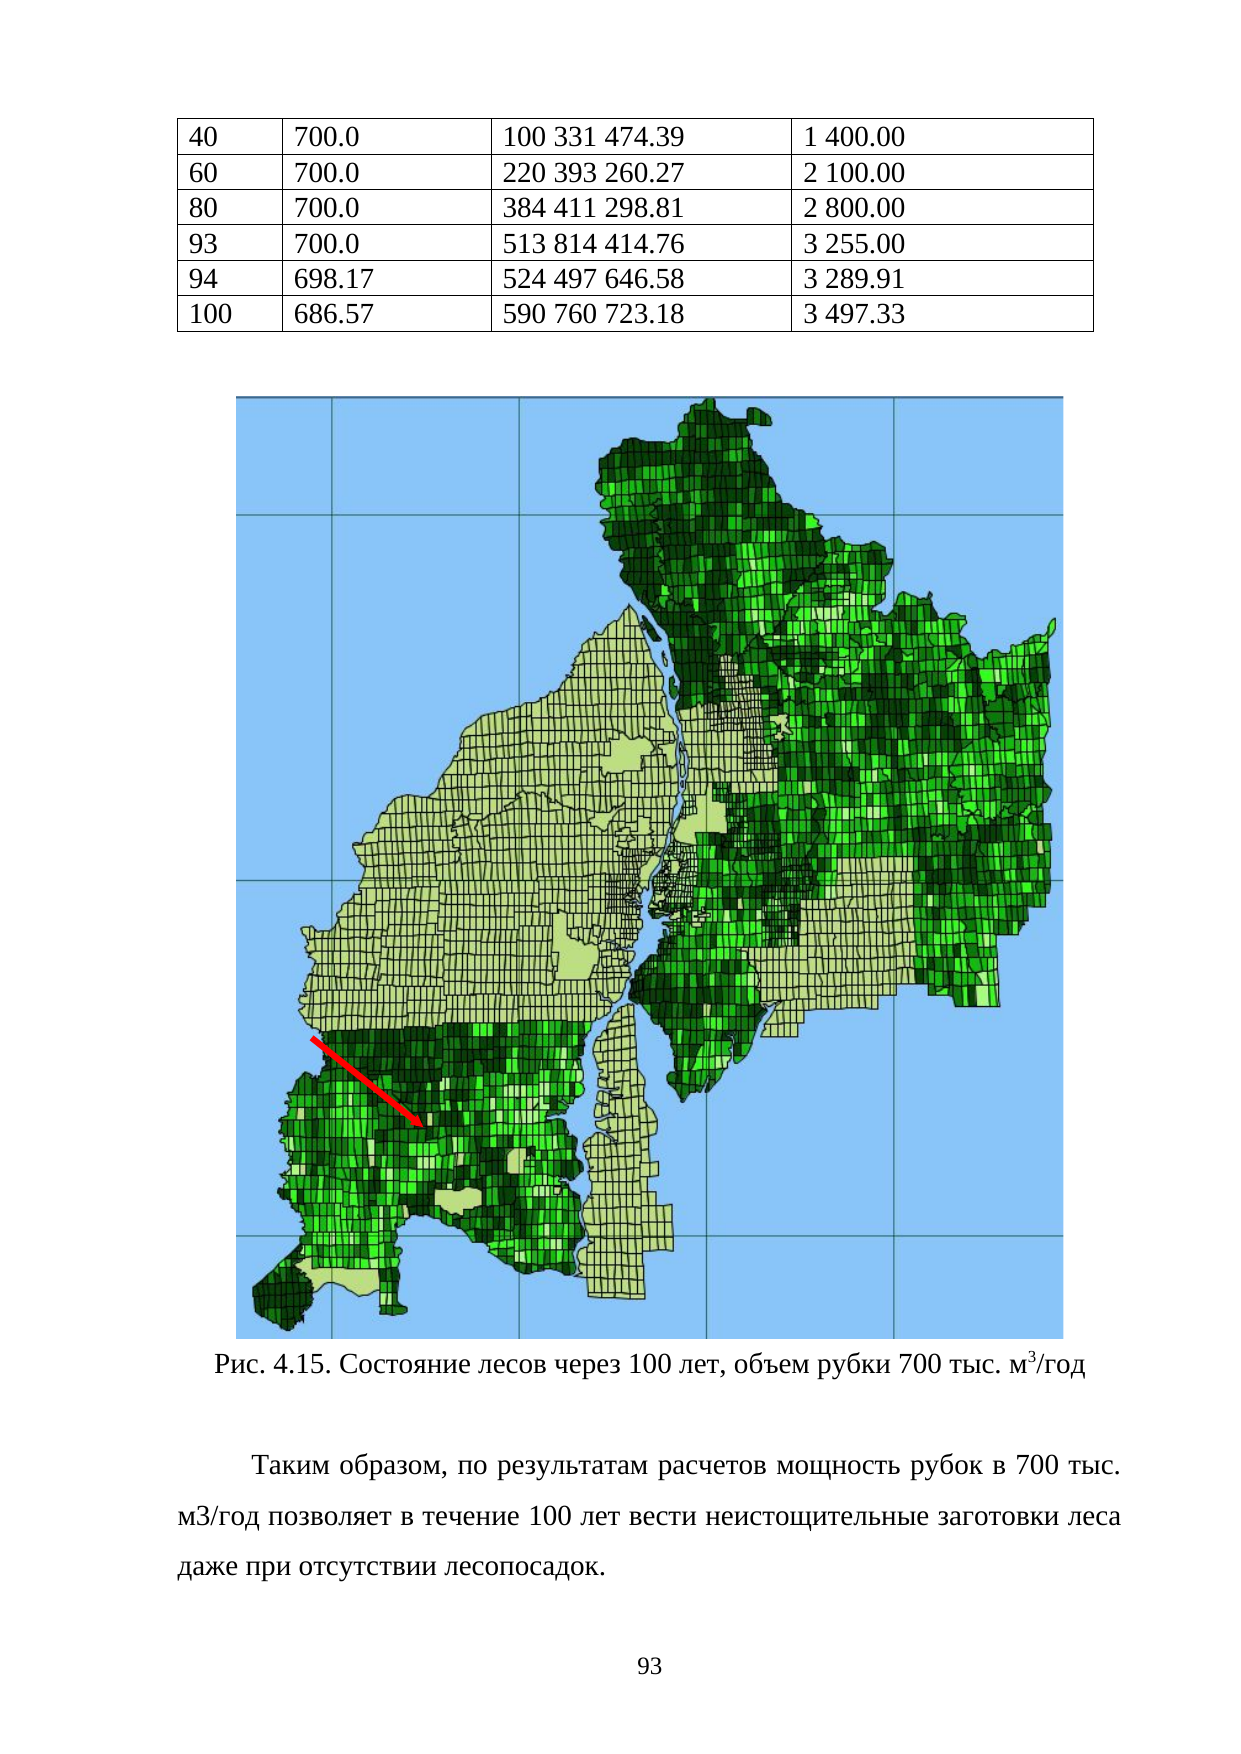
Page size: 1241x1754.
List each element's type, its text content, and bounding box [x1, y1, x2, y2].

table_cell 686.57 [283, 296, 491, 331]
table_cell 700.0 [283, 155, 491, 189]
table_cell 220 393 260.27 [492, 155, 791, 189]
table_cell 80 [178, 190, 282, 224]
table_cell 3 289.91 [792, 261, 1093, 295]
table_cell 698.17 [283, 261, 491, 295]
table_cell 1 400.00 [792, 119, 1093, 153]
table_cell 2 800.00 [792, 190, 1093, 224]
table_cell 2 100.00 [792, 155, 1093, 189]
table_cell 94 [178, 261, 282, 295]
table_cell 3 497.33 [792, 296, 1093, 331]
table_cell 384 411 298.81 [492, 190, 791, 224]
table_cell 100 331 474.39 [492, 119, 791, 153]
table_cell 100 [178, 296, 282, 331]
table_cell 513 814 414.76 [492, 225, 791, 260]
table_cell 524 497 646.58 [492, 261, 791, 295]
table_cell 40 [178, 119, 282, 153]
table_cell 60 [178, 155, 282, 189]
table_cell 700.0 [283, 225, 491, 260]
table_cell 3 255.00 [792, 225, 1093, 260]
picture [236, 396, 1064, 1339]
table_cell 700.0 [283, 119, 491, 153]
table_cell 93 [178, 225, 282, 260]
table_cell 700.0 [283, 190, 491, 224]
table_cell 590 760 723.18 [492, 296, 791, 331]
text Таким образом, по результатам расчетов мощность рубок в 700 тыс. м3/год позволяет в течение 100 лет вести неистощительные заготовки леса даже при отсутствии лесопосадок. [177, 1447, 1122, 1581]
text Рис. 4.15. Состояние лесов через 100 лет, объем рубки 700 тыс. м3/год [177, 1347, 1122, 1380]
